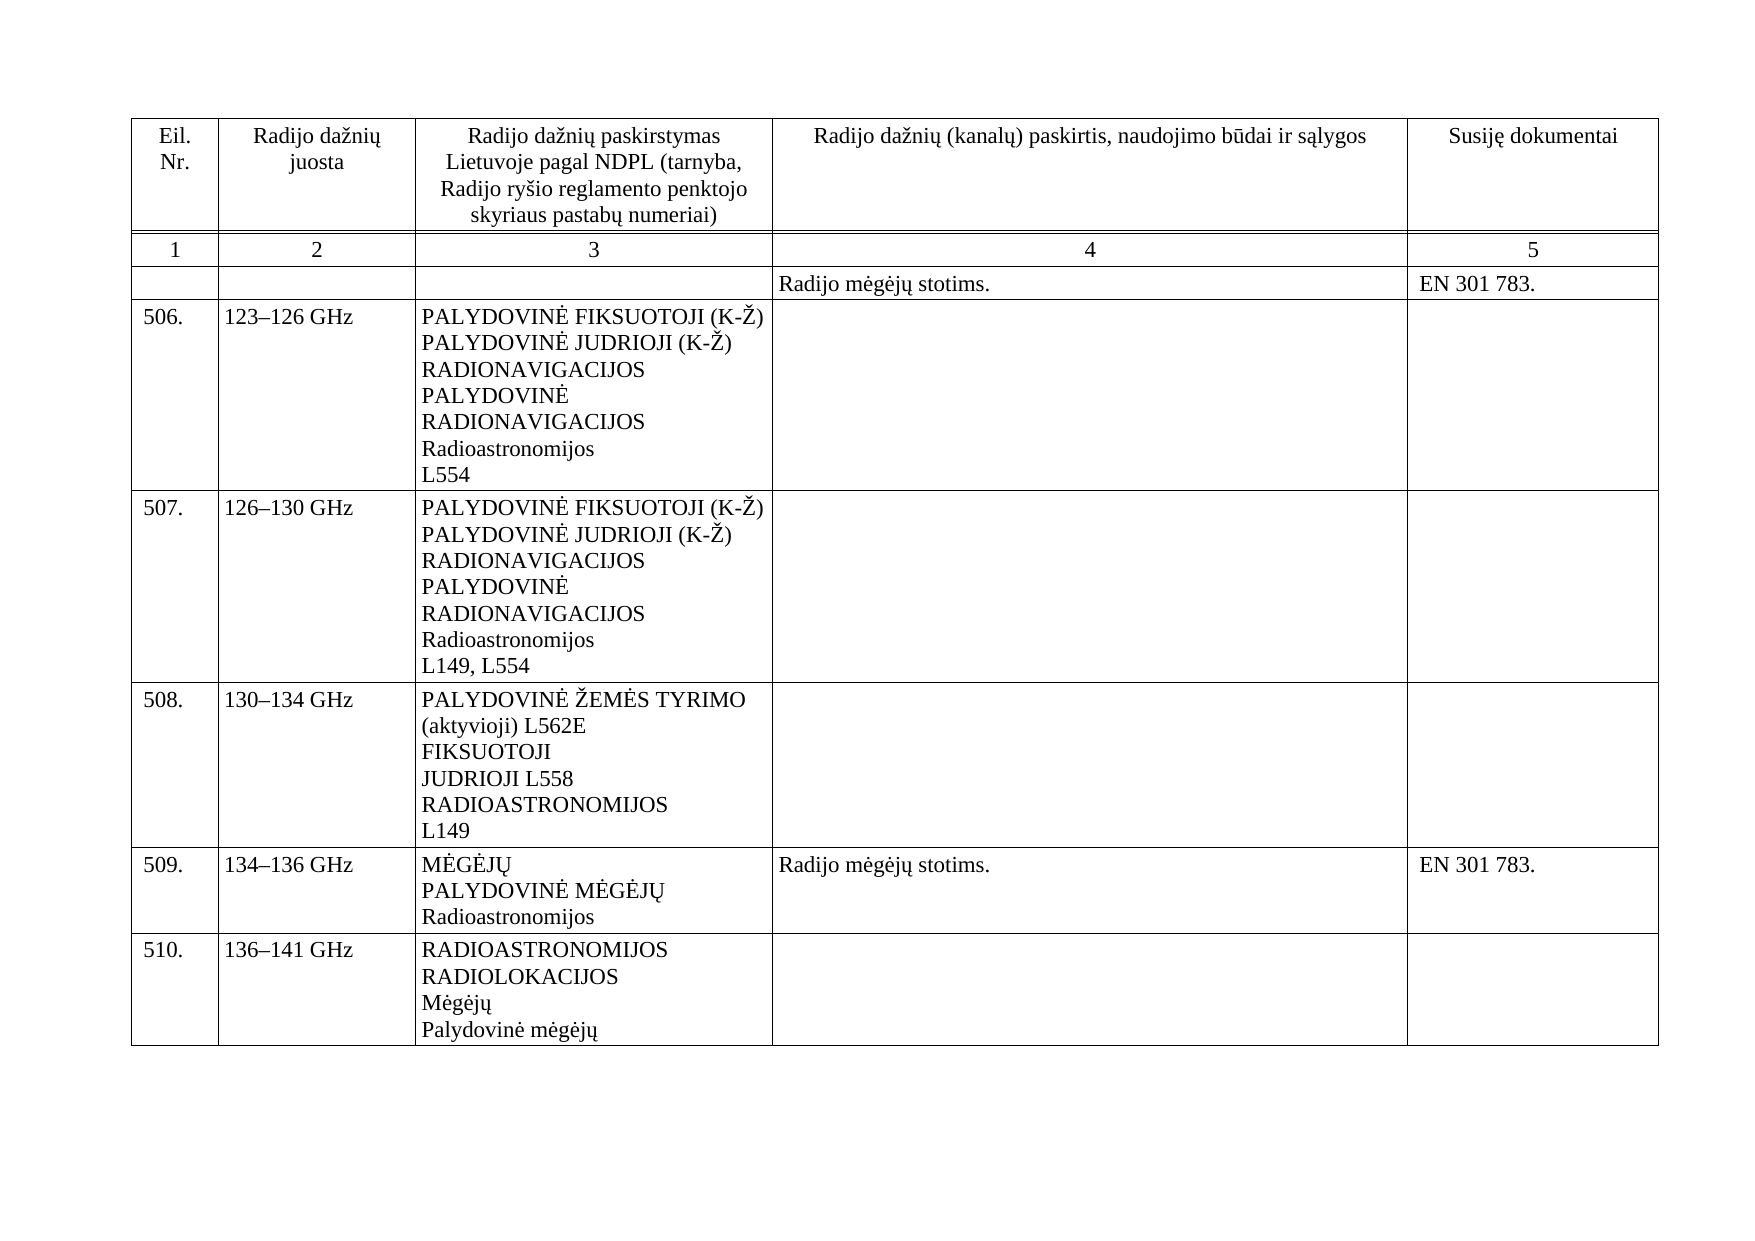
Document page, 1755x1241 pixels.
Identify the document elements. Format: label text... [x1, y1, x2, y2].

table_cell PALYDOVINĖ FIKSUOTOJI (K-Ž) PALYDOVINĖ JUDRIOJI (K-Ž) RADIONAVIGACIJOS PALYDOVINĖ RADIONAVIGACIJOS Radioastronomijos L554 [416, 300, 772, 490]
table_cell [1408, 491, 1658, 682]
table_cell [773, 300, 1407, 490]
table_cell PALYDOVINĖ ŽEMĖS TYRIMO (aktyvioji) L562E FIKSUOTOJI JUDRIOJI L558 RADIOASTRONOMIJOS L149 [416, 683, 772, 847]
table_cell [773, 491, 1407, 682]
table_cell [773, 683, 1407, 847]
table_cell [416, 267, 772, 299]
table_header Eil. Nr. [132, 119, 218, 230]
table_cell [773, 934, 1407, 1045]
table_cell 1 [132, 234, 218, 266]
table_cell 2 [219, 234, 415, 266]
table_cell 506. [132, 300, 218, 490]
table_cell 5 [1408, 234, 1658, 266]
table_cell 123–126 GHz [219, 300, 415, 490]
table_cell Radijo mėgėjų stotims. [773, 848, 1407, 933]
table_cell 4 [773, 234, 1407, 266]
table_cell [219, 267, 415, 299]
table_header Radijo dažnių juosta [219, 119, 415, 230]
table_cell 126–130 GHz [219, 491, 415, 682]
table_cell 510. [132, 934, 218, 1045]
table_cell 3 [416, 234, 772, 266]
table_cell 130–134 GHz [219, 683, 415, 847]
table_cell Radijo mėgėjų stotims. [773, 267, 1407, 299]
table_cell 508. [132, 683, 218, 847]
table_cell EN 301 783. [1408, 848, 1658, 933]
table_cell EN 301 783. [1408, 267, 1658, 299]
table_header Radijo dažnių paskirstymas Lietuvoje pagal NDPL (tarnyba, Radijo ryšio reglamento penktojo skyriaus pastabų numeriai) [416, 119, 772, 230]
table_cell MĖGĖJŲ PALYDOVINĖ MĖGĖJŲ Radioastronomijos [416, 848, 772, 933]
table_cell [132, 267, 218, 299]
table_cell PALYDOVINĖ FIKSUOTOJI (K-Ž) PALYDOVINĖ JUDRIOJI (K-Ž) RADIONAVIGACIJOS PALYDOVINĖ RADIONAVIGACIJOS Radioastronomijos L149, L554 [416, 491, 772, 682]
table_cell 507. [132, 491, 218, 682]
table_cell [1408, 300, 1658, 490]
table_header Susiję dokumentai [1408, 119, 1658, 230]
table_cell [1408, 683, 1658, 847]
table_header Radijo dažnių (kanalų) paskirtis, naudojimo būdai ir sąlygos [773, 119, 1407, 230]
table_cell [1408, 934, 1658, 1045]
table_cell 509. [132, 848, 218, 933]
table_cell 136–141 GHz [219, 934, 415, 1045]
table_cell 134–136 GHz [219, 848, 415, 933]
table_cell RADIOASTRONOMIJOS RADIOLOKACIJOS Mėgėjų Palydovinė mėgėjų [416, 934, 772, 1045]
